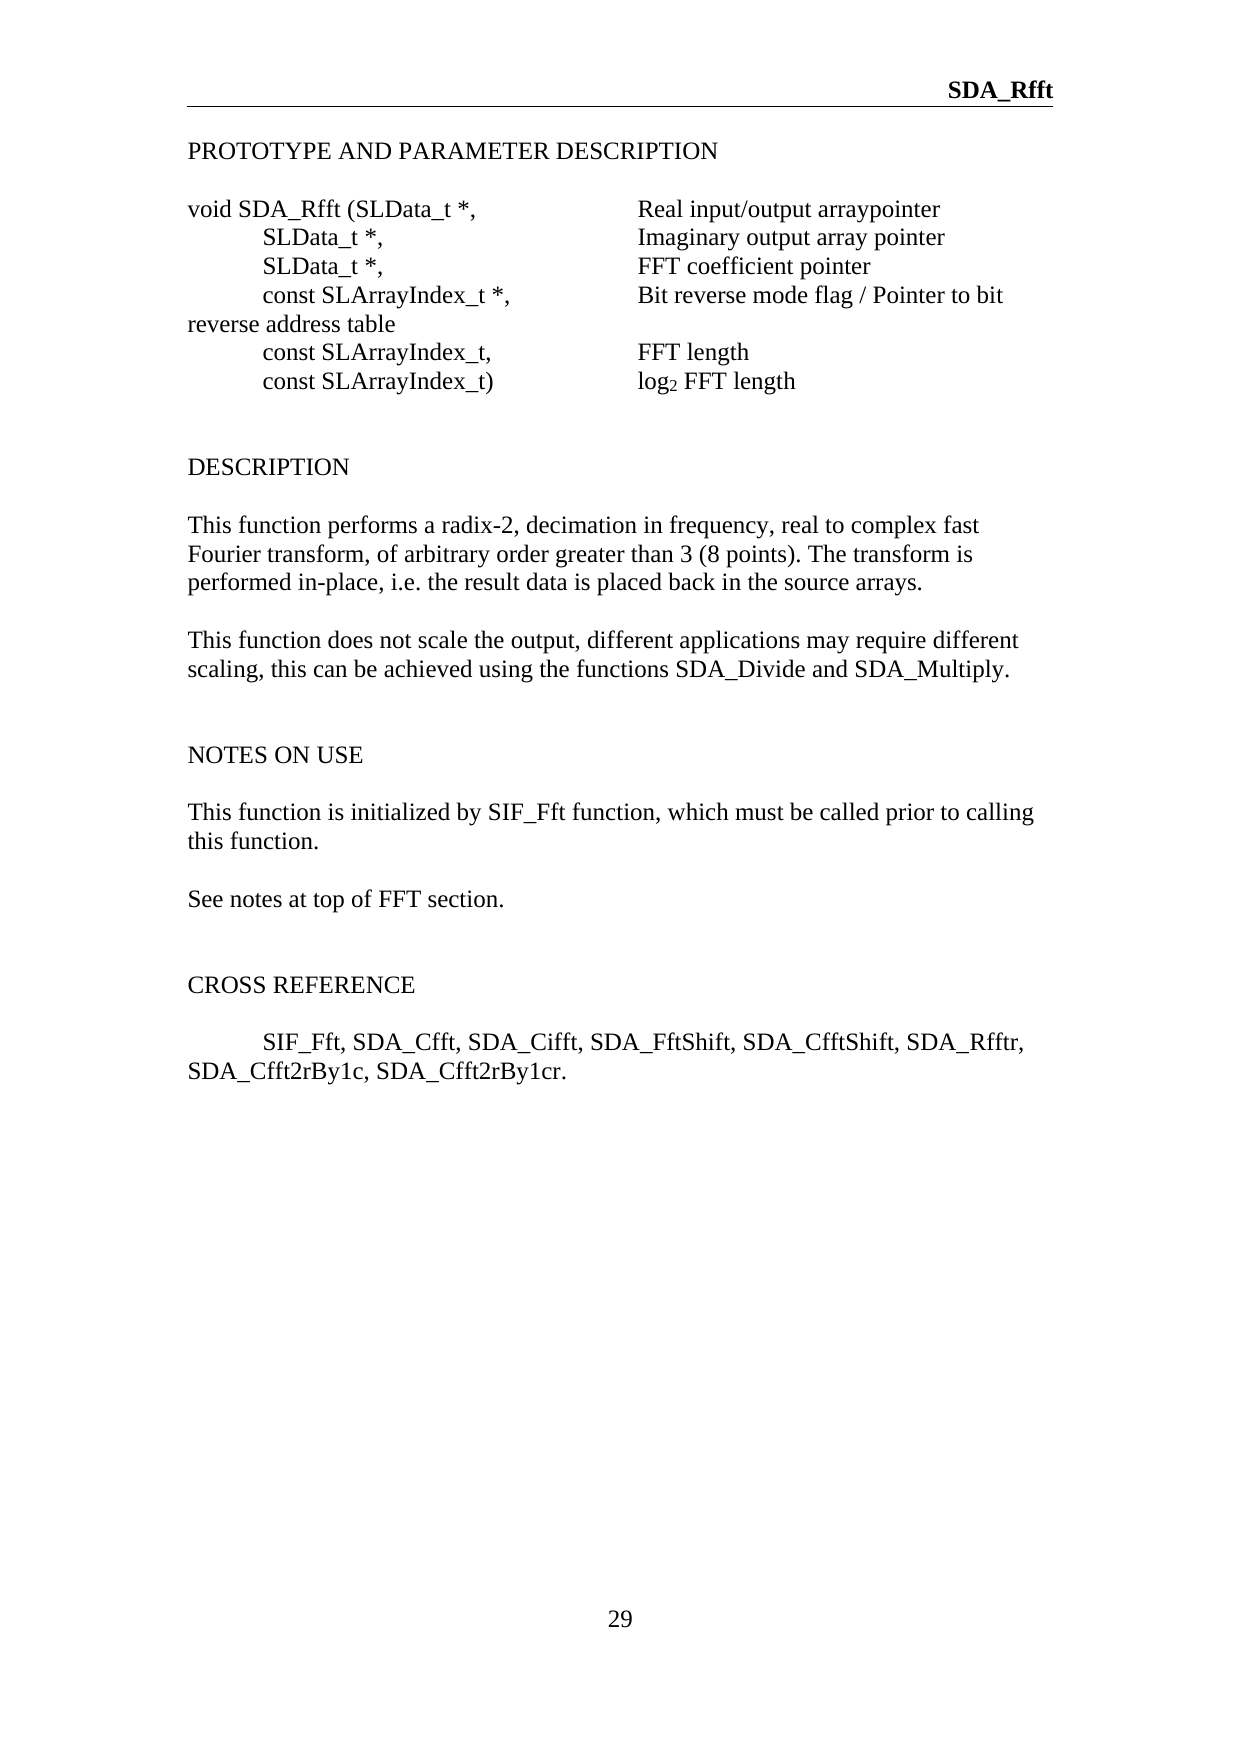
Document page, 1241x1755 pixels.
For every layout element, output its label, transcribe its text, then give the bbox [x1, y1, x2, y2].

text const SLArrayIndex_t *, Bit reverse mode flag / Pointer to bit reverse address table [187, 280, 1053, 337]
text const SLArrayIndex_t, FFT length [187, 337, 1053, 366]
text NOTES ON USE [187, 740, 1053, 769]
text DESCRIPTION [187, 452, 1053, 481]
text SIF_Fft, SDA_Cfft, SDA_Cifft, SDA_FftShift, SDA_CfftShift, SDA_Rfftr, SDA_Cfft2rBy1c, SDA_Cfft2rBy1cr. [187, 1027, 1053, 1085]
text This function does not scale the output, different applications may require different scaling, this can be achieved using the functions SDA_Divide and SDA_Multiply. [187, 625, 1053, 682]
text SLData_t *, Imaginary output array pointer [187, 222, 1053, 251]
subtitle SDA_Rfft [187, 75, 1053, 106]
text This function performs a radix-2, decimation in frequency, real to complex fast Fourier transform, of arbitrary order greater than 3 (8 points). The transform is performed in-place, i.e. the result data is placed back in the source arrays. [187, 510, 1053, 596]
text This function is initialized by SIF_Fft function, which must be called prior to calling this function. [187, 797, 1053, 855]
text See notes at top of FFT section. [187, 884, 1053, 912]
text void SDA_Rfft (SLData_t *, Real input/output arraypointer [187, 194, 1053, 222]
text SLData_t *, FFT coefficient pointer [187, 251, 1053, 280]
text CROSS REFERENCE [187, 970, 1053, 999]
text PROTOTYPE AND PARAMETER DESCRIPTION [187, 136, 1053, 165]
text const SLArrayIndex_t) log2 FFT length [187, 366, 1053, 395]
